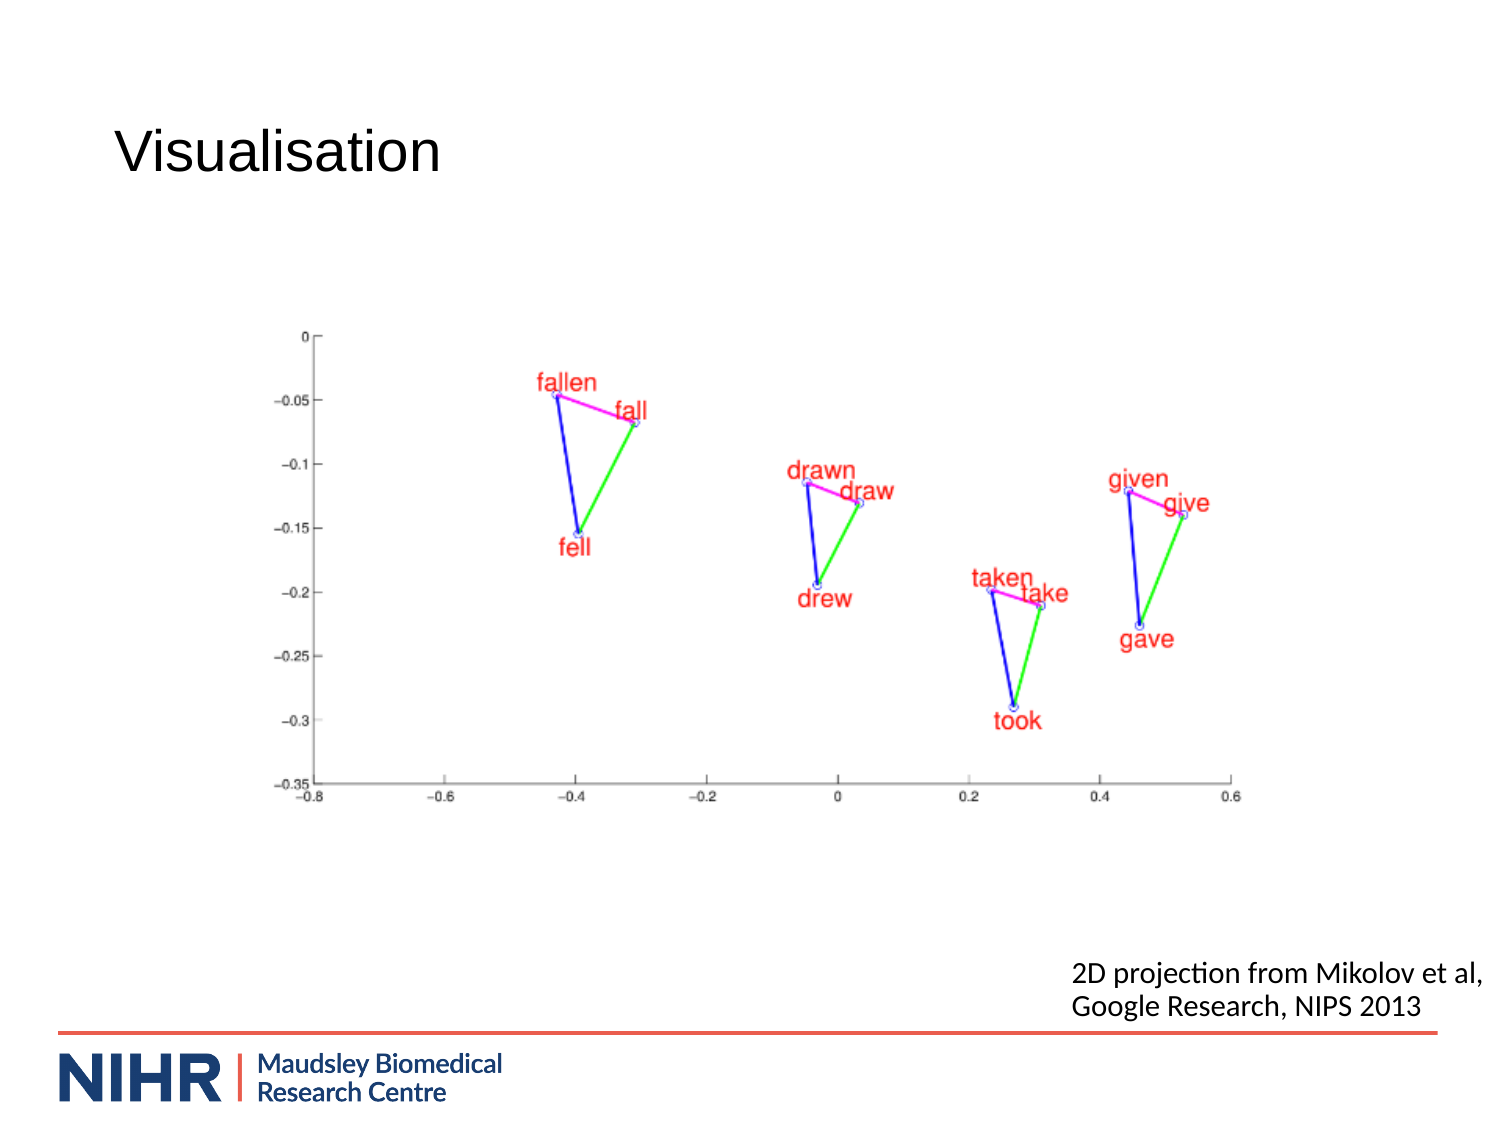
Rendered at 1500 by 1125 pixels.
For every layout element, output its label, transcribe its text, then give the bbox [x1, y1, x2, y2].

text_box Visualisation [100, 113, 1105, 192]
picture [29, 1018, 531, 1125]
list 2D projection from Mikolov et al, Google Research, NIPS 2013 [1034, 956, 1500, 1026]
picture [229, 268, 1290, 875]
